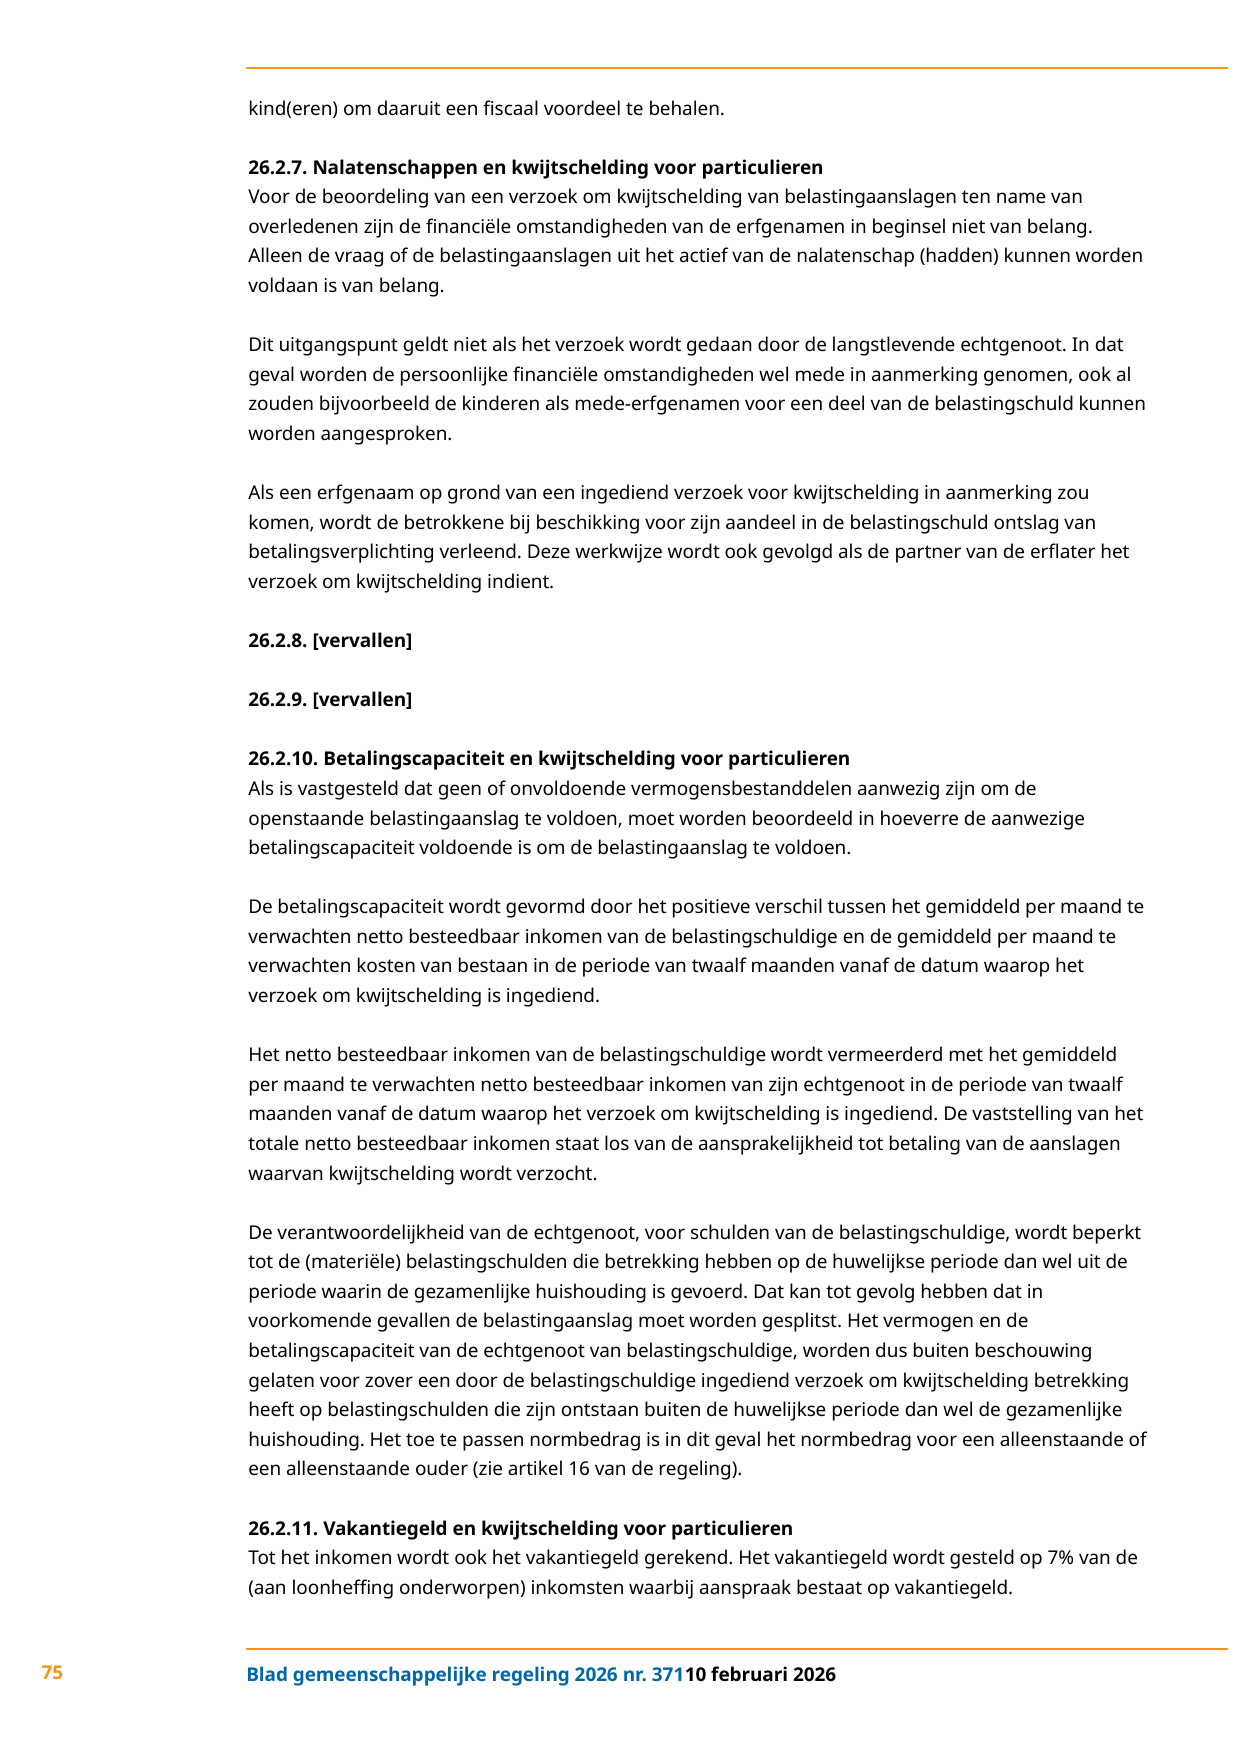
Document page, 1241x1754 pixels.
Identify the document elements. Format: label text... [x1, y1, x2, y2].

text 26.2.9. [vervallen] [248, 686, 1152, 712]
text De betalingscapaciteit wordt gevormd door het positieve verschil tussen het gemiddeld per maand te verwachten netto besteedbaar inkomen van de belastingschuldige en de gemiddeld per maand te verwachten kosten van bestaan in de periode van twaalf maanden vanaf de datum waarop het verzoek om kwijtschelding is ingediend. [248, 893, 1152, 1008]
text Als een erfgenaam op grond van een ingediend verzoek voor kwijtschelding in aanmerking zou komen, wordt de betrokkene bij beschikking voor zijn aandeel in de belastingschuld ontslag van betalingsverplichting verleend. Deze werkwijze wordt ook gevolgd als de partner van de erflater het verzoek om kwijtschelding indient. [248, 479, 1152, 594]
text Het netto besteedbaar inkomen van de belastingschuldige wordt vermeerderd met het gemiddeld per maand te verwachten netto besteedbaar inkomen van zijn echtgenoot in de periode van twaalf maanden vanaf de datum waarop het verzoek om kwijtschelding is ingediend. De vaststelling van het totale netto besteedbaar inkomen staat los van de aansprakelijkheid tot betaling van de aanslagen waarvan kwijtschelding wordt verzocht. [248, 1041, 1152, 1186]
text De verantwoordelijkheid van de echtgenoot, voor schulden van de belastingschuldige, wordt beperkt tot de (materiële) belastingschulden die betrekking hebben op de huwelijkse periode dan wel uit de periode waarin de gezamenlijke huishouding is gevoerd. Dat kan tot gevolg hebben dat in voorkomende gevallen de belastingaanslag moet worden gesplitst. Het vermogen en de betalingscapaciteit van de echtgenoot van belastingschuldige, worden dus buiten beschouwing gelaten voor zover een door de belastingschuldige ingediend verzoek om kwijtschelding betrekking heeft op belastingschulden die zijn ontstaan buiten de huwelijkse periode dan wel de gezamenlijke huishouding. Het toe te passen normbedrag is in dit geval het normbedrag voor een alleenstaande of een alleenstaande ouder (zie artikel 16 van de regeling). [248, 1219, 1152, 1481]
text Dit uitgangspunt geldt niet als het verzoek wordt gedaan door de langstlevende echtgenoot. In dat geval worden de persoonlijke financiële omstandigheden wel mede in aanmerking genomen, ook al zouden bijvoorbeeld de kinderen als mede-erfgenamen voor een deel van de belastingschuld kunnen worden aangesproken. [248, 331, 1152, 446]
picture [41, 47, 231, 172]
text Voor de beoordeling van een verzoek om kwijtschelding van belastingaanslagen ten name van overledenen zijn de financiële omstandigheden van de erfgenamen in beginsel niet van belang. Alleen de vraag of de belastingaanslagen uit het actief van de nalatenschap (hadden) kunnen worden voldaan is van belang. [248, 183, 1152, 298]
text 26.2.7. Nalatenschappen en kwijtschelding voor particulieren [248, 154, 1152, 180]
text 26.2.11. Vakantiegeld en kwijtschelding voor particulieren [248, 1515, 1152, 1541]
text 26.2.10. Betalingscapaciteit en kwijtschelding voor particulieren [248, 746, 1152, 771]
text Tot het inkomen wordt ook het vakantiegeld gerekend. Het vakantiegeld wordt gesteld op 7% van de (aan loonheffing onderworpen) inkomsten waarbij aanspraak bestaat op vakantiegeld. [248, 1544, 1152, 1600]
text Als is vastgesteld dat geen of onvoldoende vermogensbestanddelen aanwezig zijn om de openstaande belastingaanslag te voldoen, moet worden beoordeeld in hoeverre de aanwezige betalingscapaciteit voldoende is om de belastingaanslag te voldoen. [248, 775, 1152, 860]
text kind(eren) om daaruit een fiscaal voordeel te behalen. [248, 95, 1152, 121]
text 26.2.8. [vervallen] [248, 627, 1152, 653]
